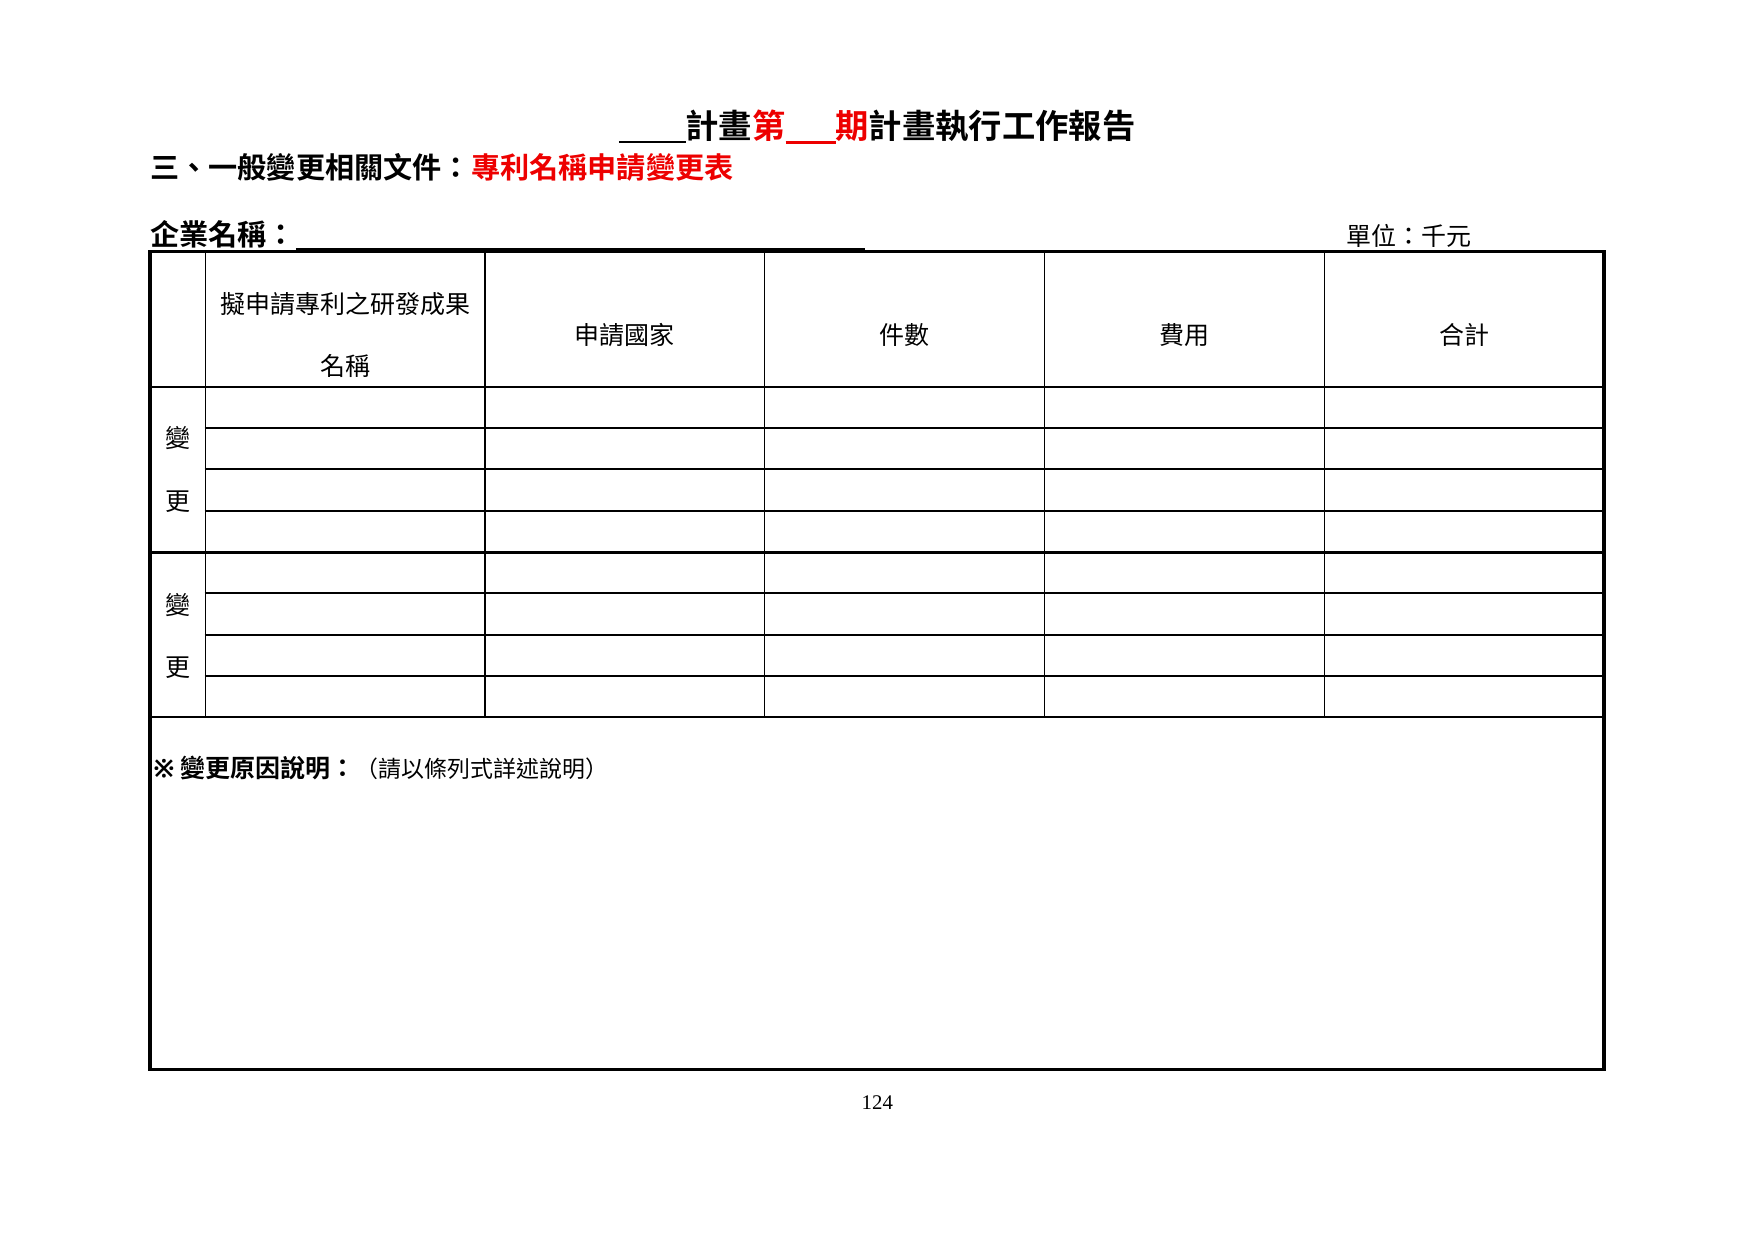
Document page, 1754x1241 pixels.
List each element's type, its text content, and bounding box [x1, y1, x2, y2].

text 三、一般變更相關文件：專利名稱申請變更表 [150, 145, 1604, 187]
table_cell [206, 429, 484, 468]
table_cell [486, 594, 764, 634]
table_cell [1045, 636, 1324, 675]
table_header 擬申請專利之研發成果名稱 [206, 253, 484, 386]
table_cell 變更後 [152, 554, 205, 716]
table_header 合計 [1325, 253, 1602, 386]
table_cell [1325, 512, 1602, 551]
table_cell [206, 636, 484, 675]
table_cell [765, 594, 1044, 634]
table_cell [1325, 470, 1602, 509]
table_cell [486, 512, 764, 551]
table_header 申請國家 [486, 253, 764, 386]
text 計畫第 期計畫執行工作報告 [150, 83, 1604, 145]
table_cell [765, 677, 1044, 716]
table_cell [1045, 388, 1324, 427]
table_cell [765, 470, 1044, 509]
table_cell [1325, 636, 1602, 675]
table_cell [765, 429, 1044, 468]
table_cell [765, 636, 1044, 675]
table_cell [486, 554, 764, 592]
table_cell [206, 388, 484, 427]
table_cell [486, 388, 764, 427]
table_cell [1045, 677, 1324, 716]
table_cell [1045, 512, 1324, 551]
table_cell [1325, 594, 1602, 634]
table_cell 合 計 [206, 512, 484, 551]
table_header 費用 [1045, 253, 1324, 386]
table_cell [765, 388, 1044, 427]
table_cell [486, 470, 764, 509]
table_cell [1045, 470, 1324, 509]
table_cell ※ 變更原因說明：（請以條列式詳述說明） [152, 718, 1602, 1067]
table_cell [1325, 388, 1602, 427]
table_cell 合 計 [206, 677, 484, 716]
table_cell [206, 554, 484, 592]
table_cell [765, 512, 1044, 551]
table_header [152, 253, 205, 386]
table_cell [1325, 677, 1602, 716]
table_cell [1325, 554, 1602, 592]
table_cell [206, 594, 484, 634]
table_cell 變更前 [152, 388, 205, 551]
table_cell [486, 677, 764, 716]
table_cell [1045, 429, 1324, 468]
table_header 件數 [765, 253, 1044, 386]
table_cell [1045, 554, 1324, 592]
text 企業名稱： 單位：千元 [150, 187, 1604, 250]
table_cell [206, 470, 484, 509]
table_cell [1325, 429, 1602, 468]
table_cell [1045, 594, 1324, 634]
table_cell [486, 636, 764, 675]
table_cell [765, 554, 1044, 592]
table_cell [486, 429, 764, 468]
